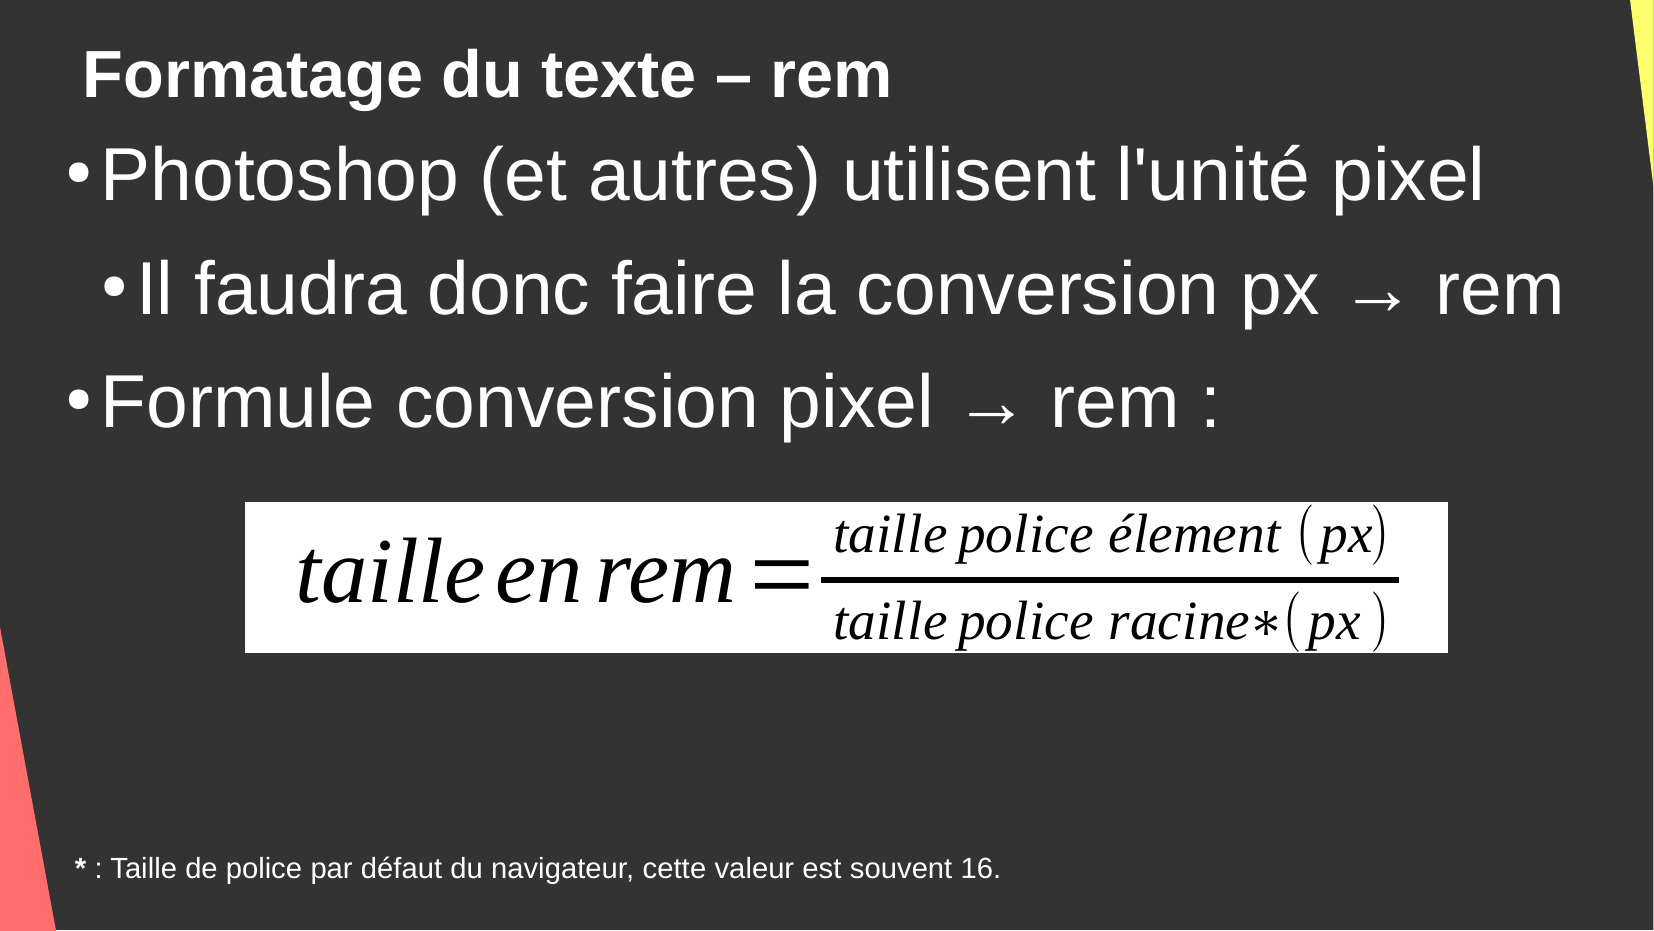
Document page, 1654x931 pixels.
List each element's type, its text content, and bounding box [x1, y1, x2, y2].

chart [245, 501, 1449, 653]
text_box [1630, 0, 1654, 192]
subtitle Photoshop (et autres) utilisent l'unité pixel Il faudra donc faire la conversion px → rem Formule conversion pixel → rem : [65, 132, 1642, 473]
text_box [0, 627, 57, 931]
title Formatage du texte – rem [82, 37, 1571, 132]
text_box * : Taille de police par défaut du navigateur, cette valeur est souvent 16. [60, 844, 1546, 886]
